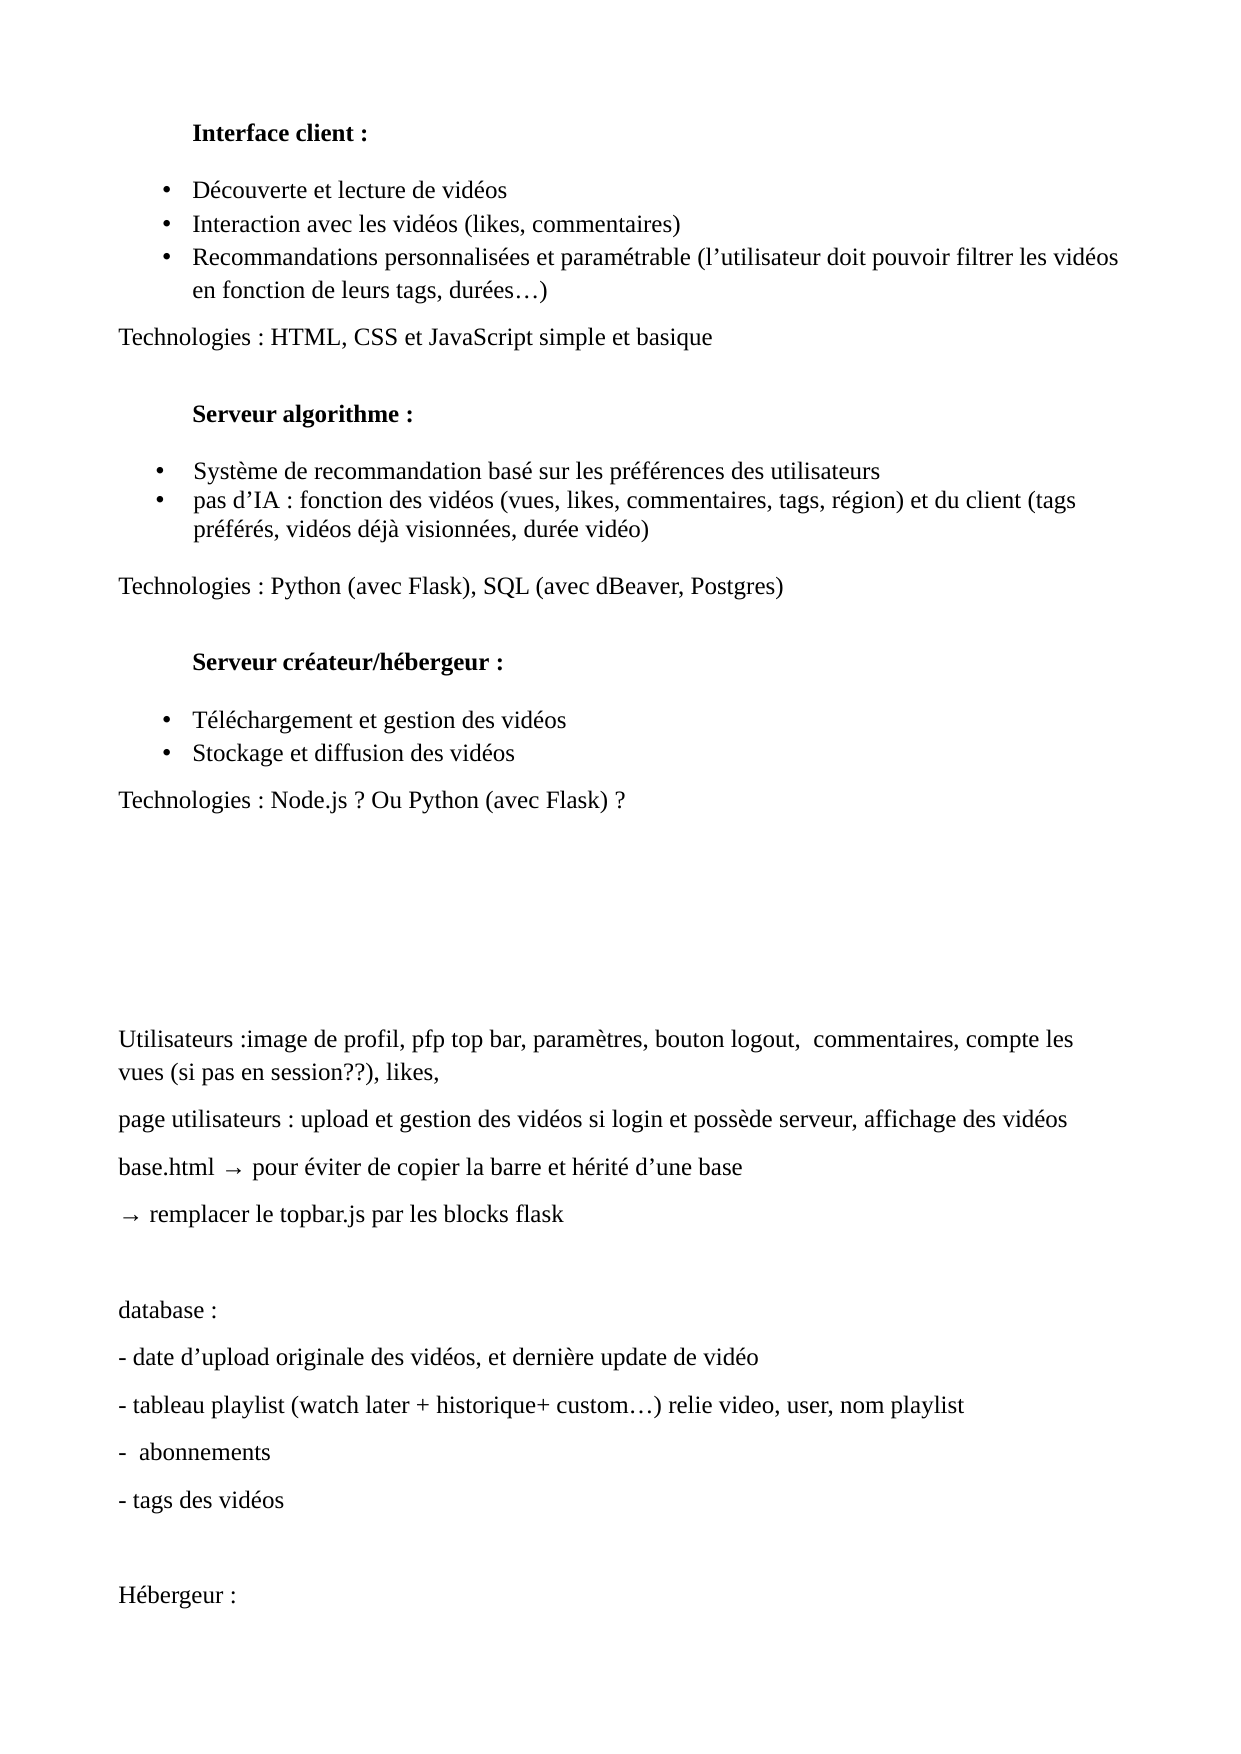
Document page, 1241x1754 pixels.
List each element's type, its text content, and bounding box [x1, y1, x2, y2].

text base.html → pour éviter de copier la barre et hérité d’une base [118, 1152, 1122, 1181]
text Technologies : Node.js ? Ou Python (avec Flask) ? [118, 786, 1122, 814]
text Hébergeur : [118, 1580, 1122, 1609]
list Interaction avec les vidéos (likes, commentaires) [162, 209, 1122, 237]
text page utilisateurs : upload et gestion des vidéos si login et possède serveur, affichage des vidéos [118, 1104, 1122, 1133]
text → remplacer le topbar.js par les blocks flask [118, 1199, 1122, 1228]
text - date d’upload originale des vidéos, et dernière update de vidéo [118, 1342, 1122, 1371]
text Serveur algorithme : [118, 399, 1122, 427]
text Technologies : HTML, CSS et JavaScript simple et basique [118, 322, 1122, 351]
list Recommandations personnalisées et paramétrable (l’utilisateur doit pouvoir filtrer les vidéos en fonction de leurs tags, durées…) [162, 242, 1122, 303]
list Stockage et diffusion des vidéos [162, 738, 1122, 767]
text Interface client : [118, 118, 1122, 147]
text - tags des vidéos [118, 1485, 1122, 1514]
text - tableau playlist (watch later + historique+ custom…) relie video, user, nom playlist [118, 1390, 1122, 1419]
text Utilisateurs :image de profil, pfp top bar, paramètres, bouton logout, commentaires, compte les vues (si pas en session??), likes, [118, 1024, 1122, 1085]
text Serveur créateur/hébergeur : [118, 647, 1122, 676]
text Technologies : Python (avec Flask), SQL (avec dBeaver, Postgres) [118, 571, 1122, 600]
text - abonnements [118, 1437, 1122, 1466]
list pas d’IA : fonction des vidéos (vues, likes, commentaires, tags, région) et du client (tags préférés, vidéos déjà visionnées, durée vidéo) [156, 485, 1122, 542]
list Système de recommandation basé sur les préférences des utilisateurs [156, 456, 1122, 485]
list Téléchargement et gestion des vidéos [162, 705, 1122, 734]
text database : [118, 1295, 1122, 1323]
list Découverte et lecture de vidéos [162, 176, 1122, 204]
